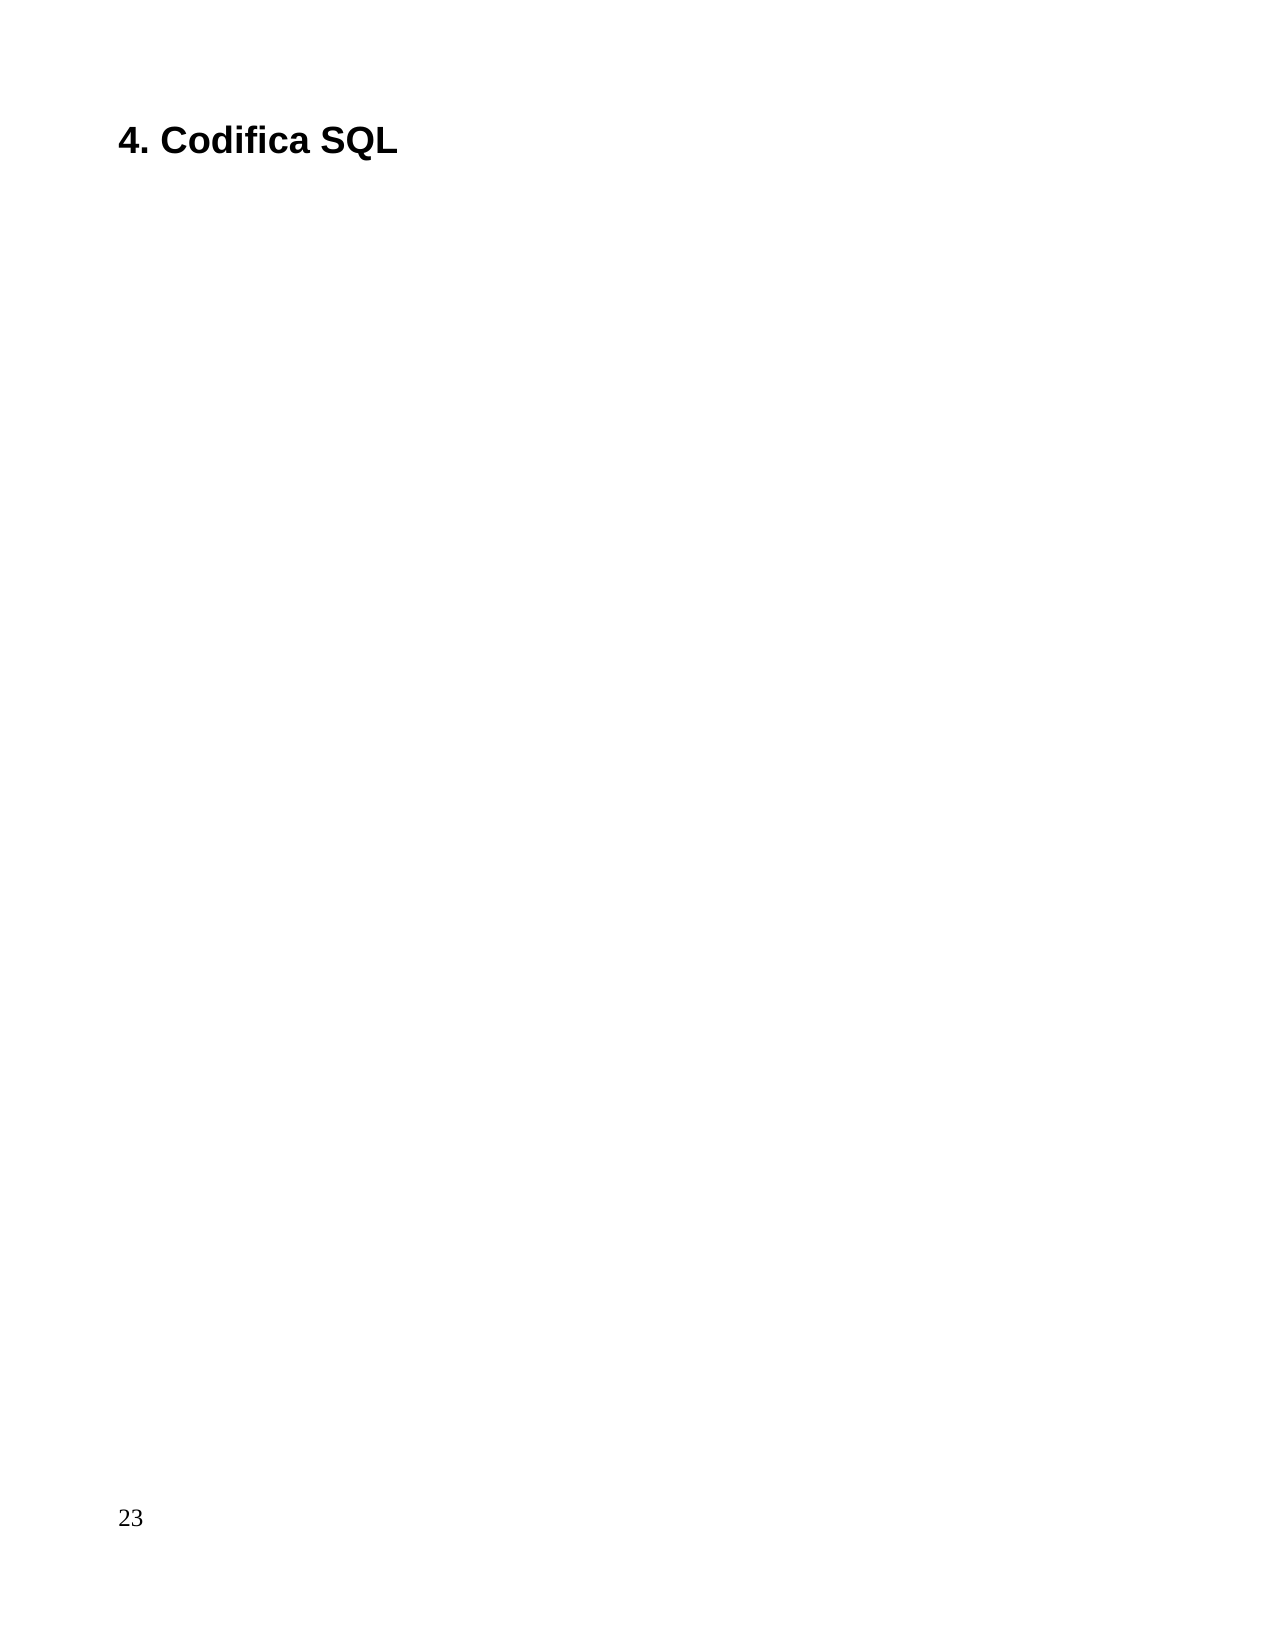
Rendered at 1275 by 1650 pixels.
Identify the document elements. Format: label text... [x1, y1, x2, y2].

subtitle 4. Codifica SQL [118, 118, 1157, 162]
